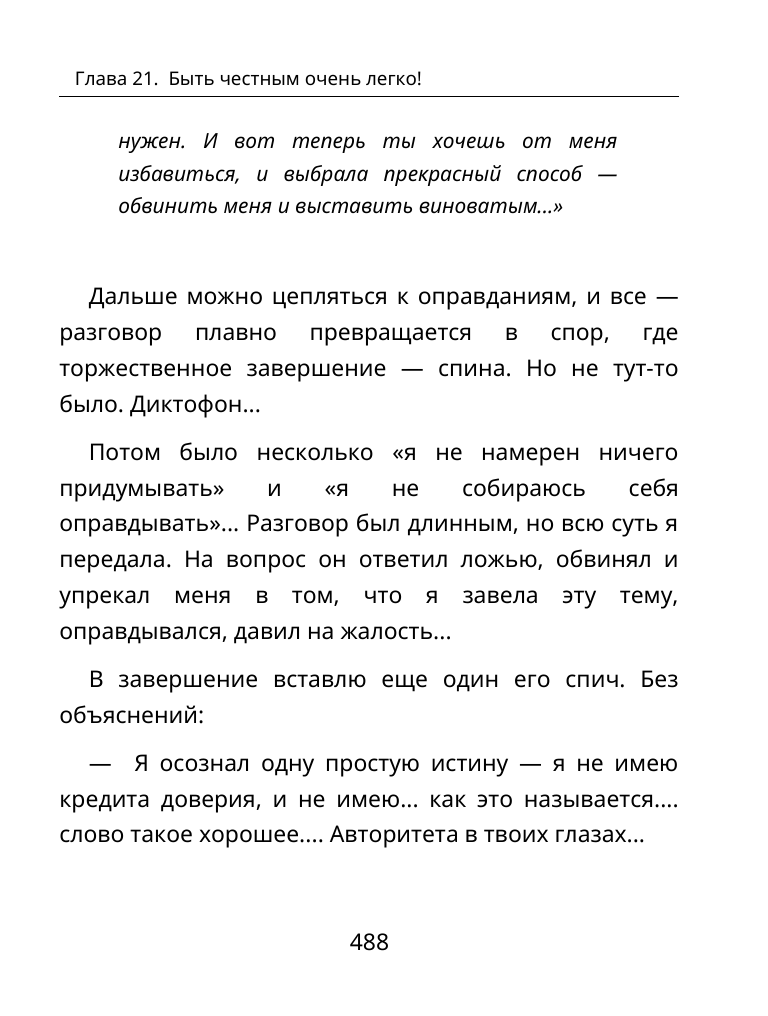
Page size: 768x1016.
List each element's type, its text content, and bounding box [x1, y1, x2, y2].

list Я осознал одну простую истину — я не имею кредита доверия, и не имею... как это называется.... слово такое хорошее.... Авторитета в твоих глазах... [59, 747, 679, 850]
text В завершение вставлю еще один его спич. Без объяснений: [59, 663, 679, 730]
text Дальше можно цепляться к оправданиям, и все — разговор плавно превращается в спор, где торжественное завершение — спина. Но не тут-то было. Диктофон... [59, 280, 679, 419]
text нужен. И вот теперь ты хочешь от меня избавиться, и выбрала прекрасный способ — обвинить меня и выставить виноватым...» [118, 126, 620, 220]
text Потом было несколько «я не намерен ничего придумывать» и «я не собираюсь себя оправдывать»... Разговор был длинным, но всю суть я передала. На вопрос он ответил ложью, обвинял и упрекал меня в том, что я завела эту тему, оправдывался, давил на жалость... [59, 436, 679, 646]
